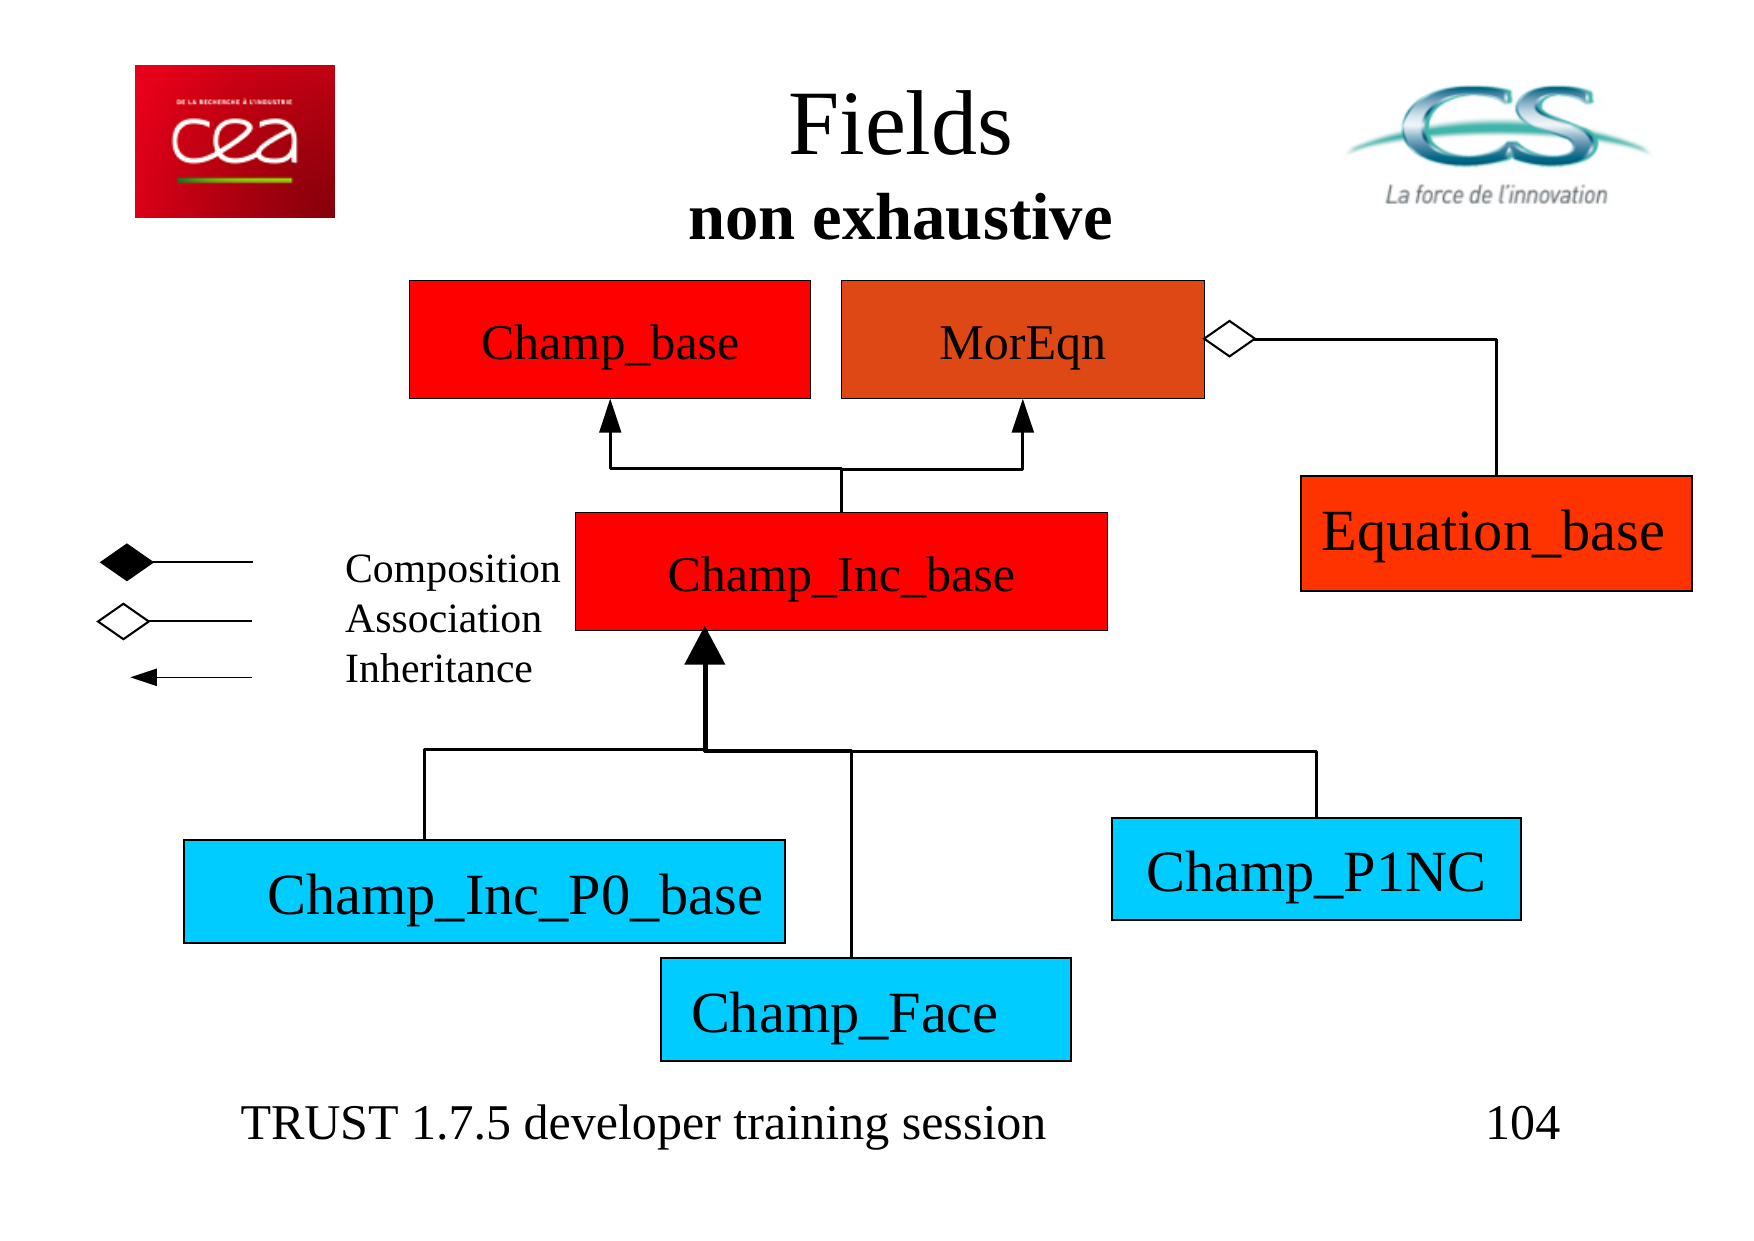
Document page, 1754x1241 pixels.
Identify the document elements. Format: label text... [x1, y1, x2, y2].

text_box [1111, 817, 1522, 921]
text_box [183, 840, 785, 943]
text_box Equation_base [1306, 484, 1681, 570]
picture [1577, 73, 1662, 218]
text_box Champ_Inc_P0_base [63, 848, 779, 934]
text_box Composition Association Inheritance [330, 532, 577, 699]
text_box Champ_P1NC [1131, 825, 1502, 911]
text_box [661, 958, 1071, 1061]
text_box [1301, 475, 1692, 591]
text_box Champ_Inc_base [575, 512, 1108, 631]
picture [135, 65, 225, 218]
text_box [1204, 320, 1255, 357]
text_box Champ_base [409, 280, 811, 399]
text_box [101, 544, 152, 581]
text_box [98, 603, 149, 640]
text_box Champ_Face [632, 966, 1014, 1052]
text_box MorEqn [841, 280, 1205, 399]
title Fields non exhaustive [225, 54, 1577, 261]
text_box [686, 628, 724, 664]
